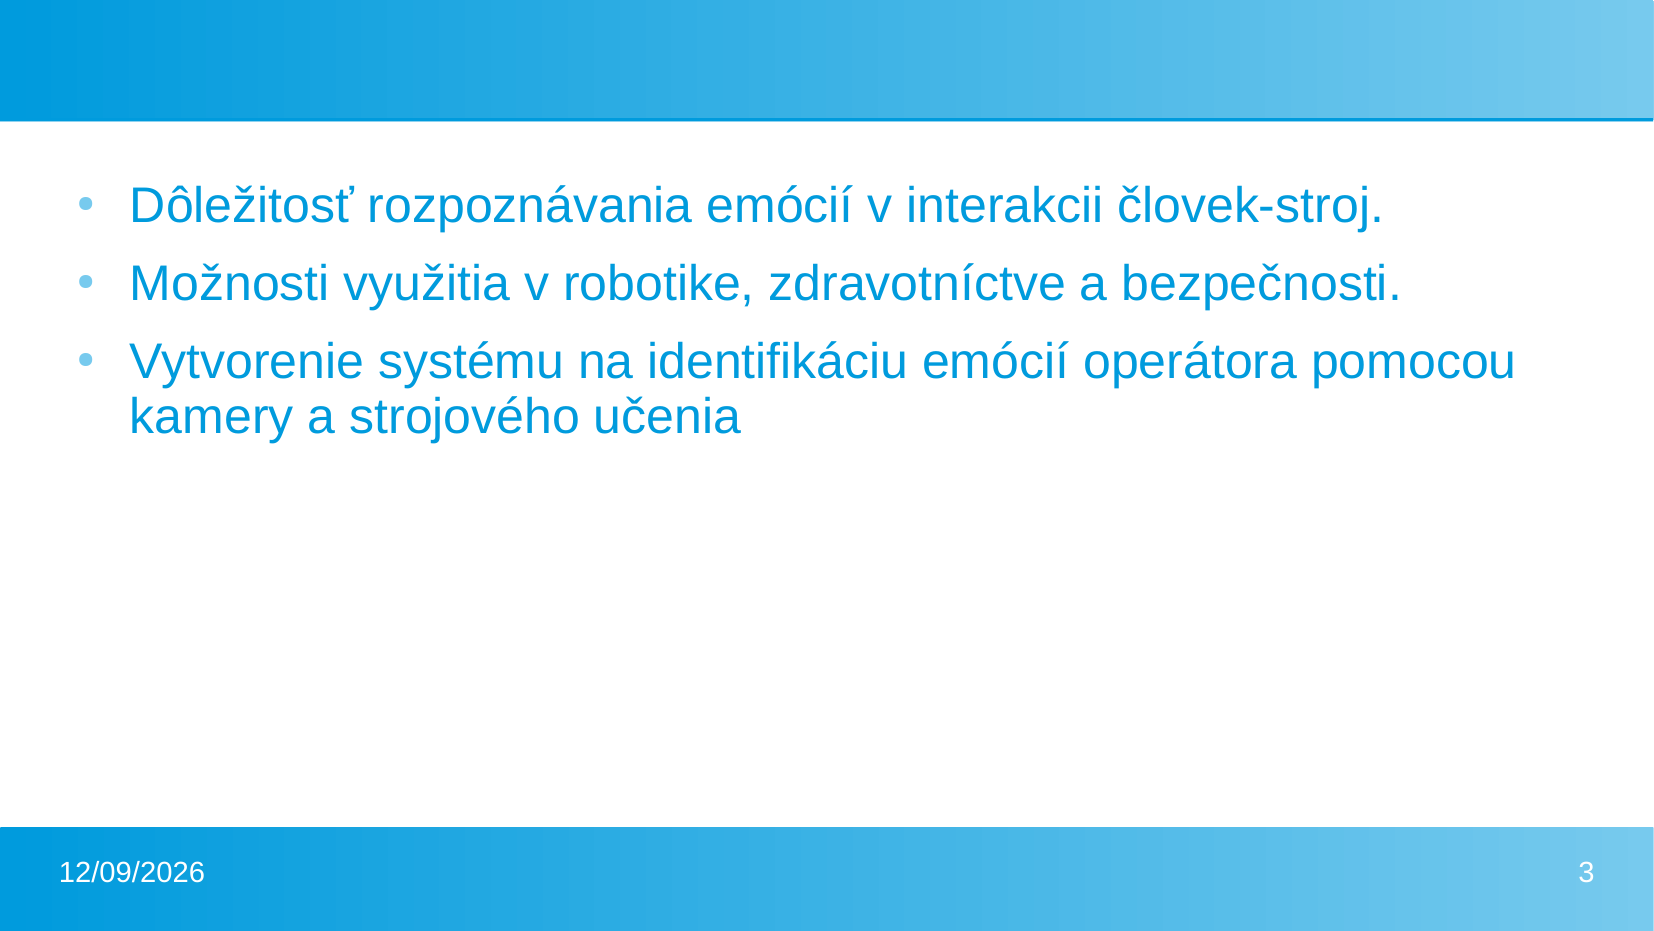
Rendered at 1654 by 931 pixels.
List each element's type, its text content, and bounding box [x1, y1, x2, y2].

list Dôležitosť rozpoznávania emócií v interakcii človek-stroj. Možnosti využitia v robotike, zdravotníctve a bezpečnosti. Vytvorenie systému na identifikáciu emócií operátora pomocou kamery a strojového učenia [59, 177, 1595, 768]
